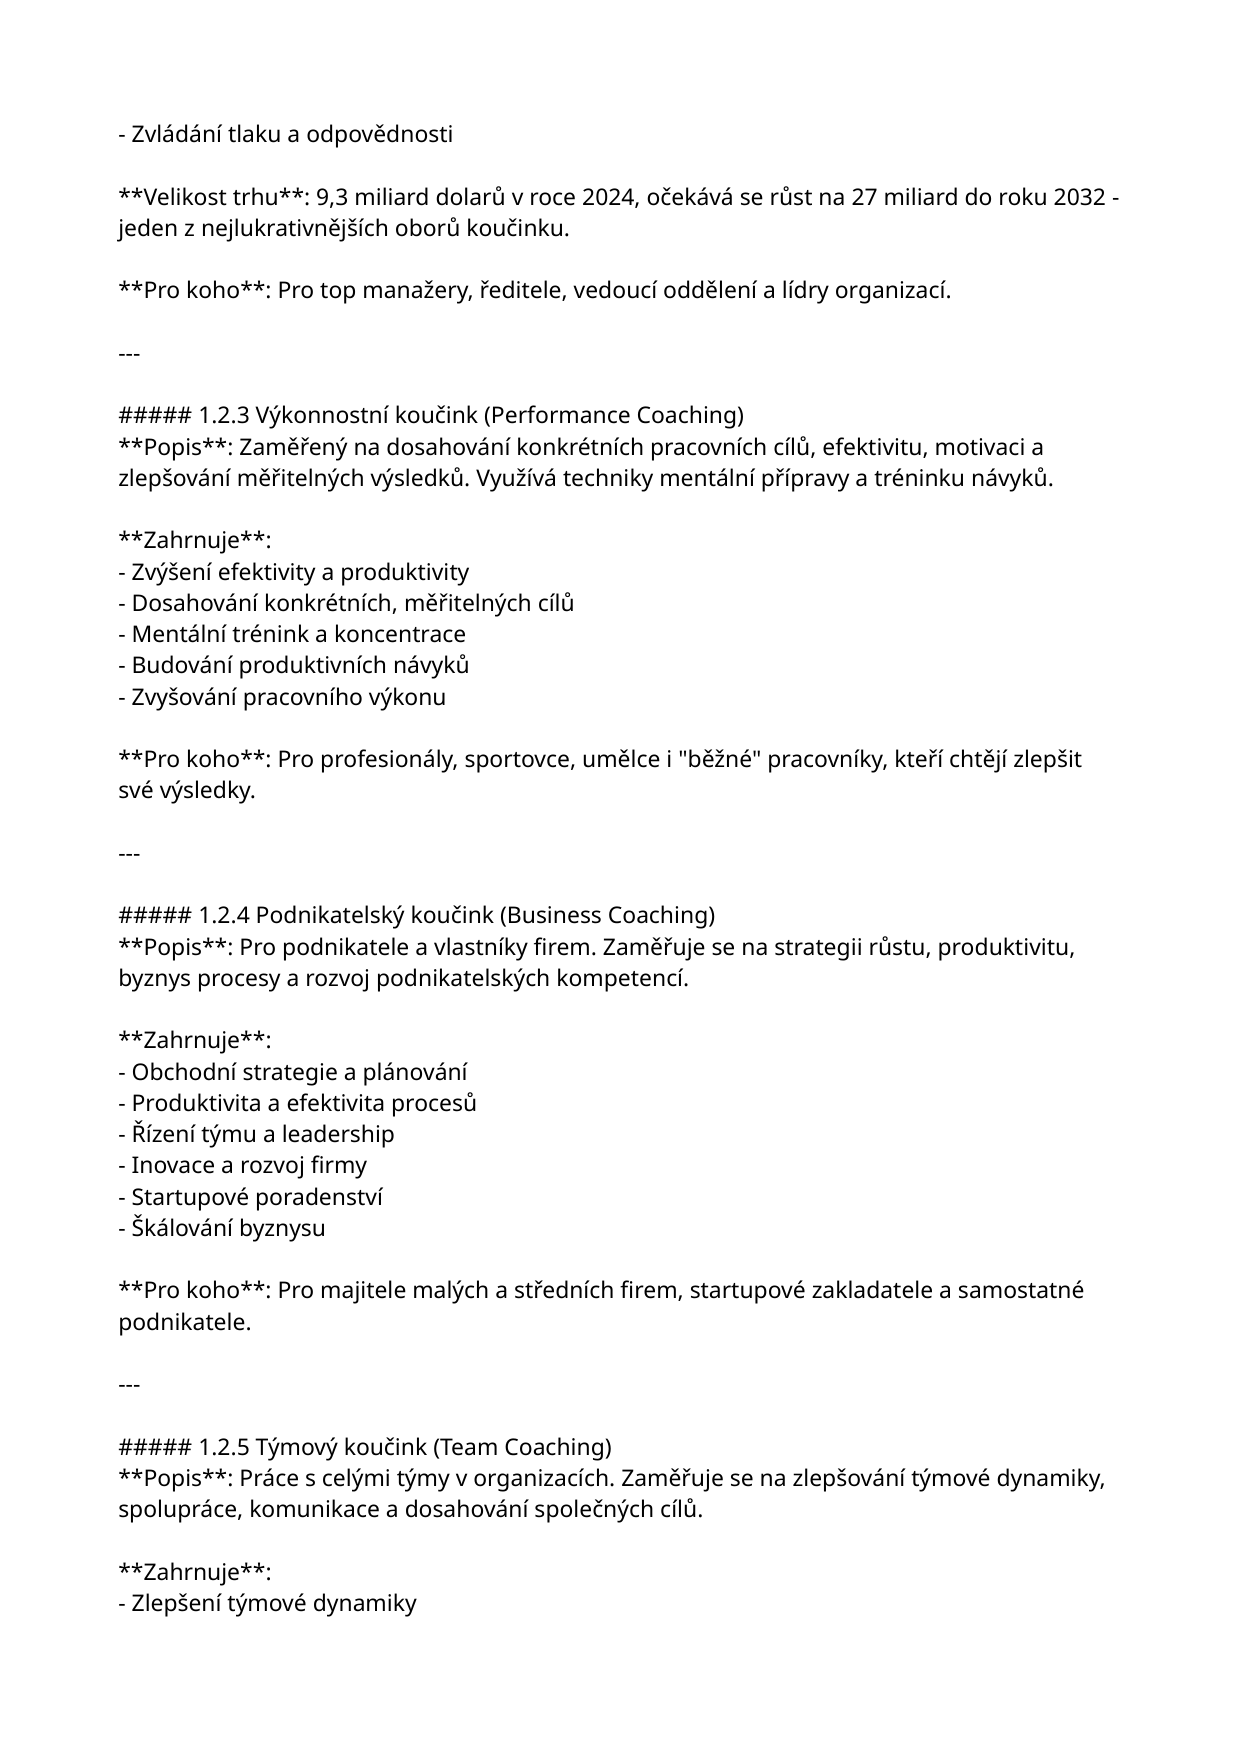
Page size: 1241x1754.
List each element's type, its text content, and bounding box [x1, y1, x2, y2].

text **Zahrnuje**: [118, 524, 1122, 556]
text ##### 1.2.4 Podnikatelský koučink (Business Coaching) [118, 899, 1122, 931]
text **Velikost trhu**: 9,3 miliard dolarů v roce 2024, očekává se růst na 27 miliard do roku 2032 - jeden z nejlukrativnějších oborů koučinku. [118, 181, 1122, 243]
text --- [118, 337, 1122, 368]
text - Startupové poradenství [118, 1181, 1122, 1212]
text **Pro koho**: Pro profesionály, sportovce, umělce i "běžné" pracovníky, kteří chtějí zlepšit své výsledky. [118, 743, 1122, 806]
text **Zahrnuje**: [118, 1024, 1122, 1056]
text - Zvyšování pracovního výkonu [118, 681, 1122, 712]
text **Zahrnuje**: [118, 1556, 1122, 1587]
text **Pro koho**: Pro top manažery, ředitele, vedoucí oddělení a lídry organizací. [118, 274, 1122, 306]
text **Popis**: Zaměřený na dosahování konkrétních pracovních cílů, efektivitu, motivaci a zlepšování měřitelných výsledků. Využívá techniky mentální přípravy a tréninku návyků. [118, 431, 1122, 493]
text **Popis**: Práce s celými týmy v organizacích. Zaměřuje se na zlepšování týmové dynamiky, spolupráce, komunikace a dosahování společných cílů. [118, 1462, 1122, 1524]
text ##### 1.2.5 Týmový koučink (Team Coaching) [118, 1431, 1122, 1462]
text - Zvládání tlaku a odpovědnosti [118, 118, 1122, 149]
text --- [118, 837, 1122, 868]
text - Řízení týmu a leadership [118, 1118, 1122, 1149]
text - Inovace a rozvoj firmy [118, 1149, 1122, 1181]
text --- [118, 1368, 1122, 1399]
text - Škálování byznysu [118, 1212, 1122, 1243]
text - Produktivita a efektivita procesů [118, 1087, 1122, 1118]
text - Dosahování konkrétních, měřitelných cílů [118, 587, 1122, 618]
text - Zlepšení týmové dynamiky [118, 1587, 1122, 1618]
text ##### 1.2.3 Výkonnostní koučink (Performance Coaching) [118, 399, 1122, 431]
text - Obchodní strategie a plánování [118, 1056, 1122, 1087]
text - Budování produktivních návyků [118, 649, 1122, 681]
text **Pro koho**: Pro majitele malých a středních firem, startupové zakladatele a samostatné podnikatele. [118, 1274, 1122, 1337]
text - Mentální trénink a koncentrace [118, 618, 1122, 649]
text - Zvýšení efektivity a produktivity [118, 556, 1122, 587]
text **Popis**: Pro podnikatele a vlastníky firem. Zaměřuje se na strategii růstu, produktivitu, byznys procesy a rozvoj podnikatelských kompetencí. [118, 931, 1122, 993]
